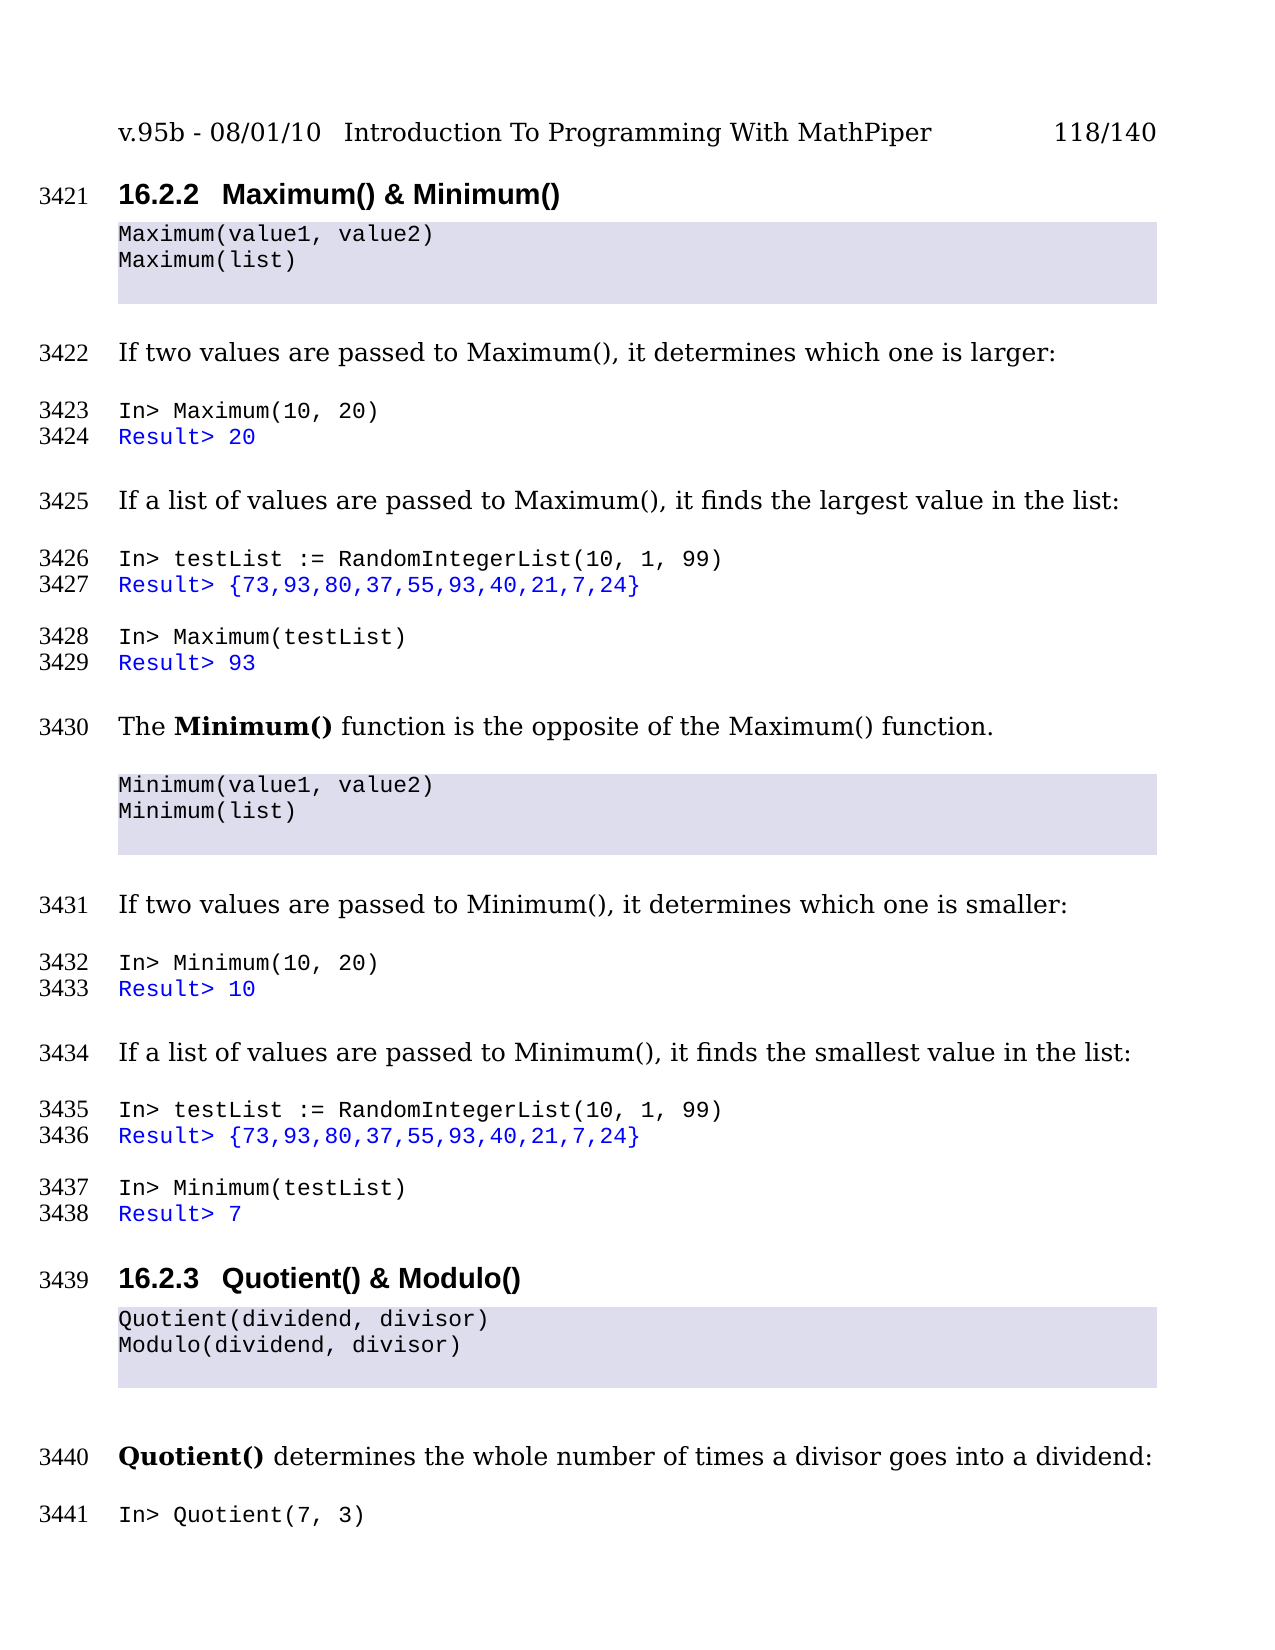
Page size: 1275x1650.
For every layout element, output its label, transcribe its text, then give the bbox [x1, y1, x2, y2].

text If two values are passed to Maximum(), it determines which one is larger: [118, 338, 1157, 368]
text In> Maximum(testList) [118, 625, 1157, 651]
text In> testList := RandomIntegerList(10, 1, 99) [118, 1099, 1157, 1125]
text If a list of values are passed to Maximum(), it finds the largest value in the list: [118, 486, 1157, 516]
text The Minimum() function is the opposite of the Maximum() function. [118, 712, 1157, 742]
text Quotient() determines the whole number of times a divisor goes into a dividend: [118, 1442, 1157, 1471]
text In> Minimum(testList) [118, 1177, 1157, 1203]
text Result> 7 [118, 1203, 1157, 1228]
text Result> 10 [118, 977, 1157, 1003]
table_header Maximum(value1, value2) Maximum(list) [118, 222, 1157, 304]
text Result> {73,93,80,37,55,93,40,21,7,24} [118, 1125, 1157, 1151]
text Result> 20 [118, 426, 1157, 452]
subtitle Quotient() & Modulo() [118, 1262, 1157, 1295]
table_header Minimum(value1, value2) Minimum(list) [118, 774, 1157, 855]
text Result> 93 [118, 651, 1157, 677]
text In> Maximum(10, 20) [118, 400, 1157, 426]
text Result> {73,93,80,37,55,93,40,21,7,24} [118, 573, 1157, 599]
text In> testList := RandomIntegerList(10, 1, 99) [118, 548, 1157, 573]
text If a list of values are passed to Minimum(), it finds the smallest value in the list: [118, 1038, 1157, 1067]
text If two values are passed to Minimum(), it determines which one is smaller: [118, 890, 1157, 919]
subtitle Maximum() & Minimum() [118, 177, 1157, 210]
table_header Quotient(dividend, divisor) Modulo(dividend, divisor) [118, 1307, 1157, 1388]
text In> Minimum(10, 20) [118, 951, 1157, 977]
text In> Quotient(7, 3) [118, 1503, 1157, 1529]
